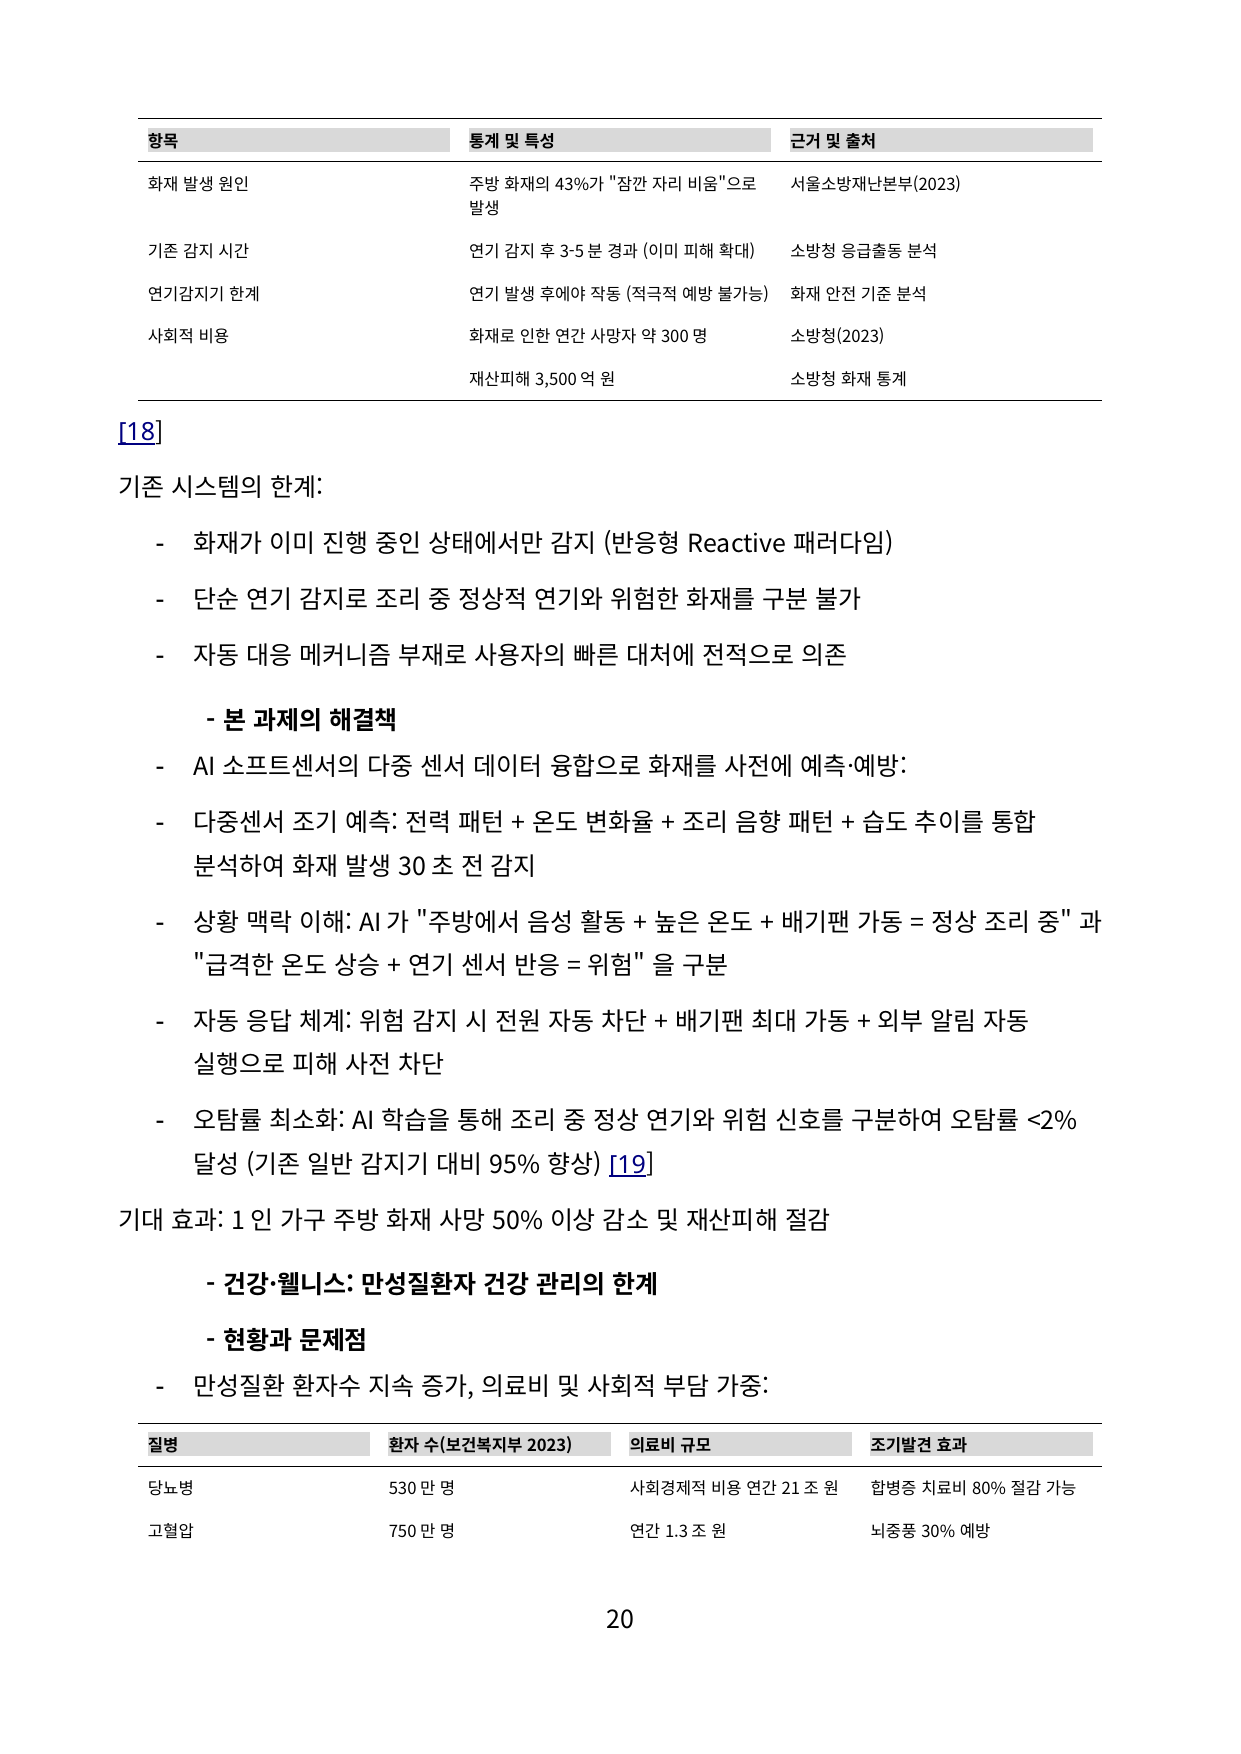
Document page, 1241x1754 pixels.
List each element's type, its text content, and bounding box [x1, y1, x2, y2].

table_cell 재산피해 3,500억 원 [460, 357, 781, 400]
table_cell 기존 감지 시간 [138, 228, 459, 271]
table_cell 연기 감지 후 3-5분 경과 (이미 피해 확대) [460, 228, 781, 271]
list 다중센서 조기 예측: 전력 패턴 + 온도 변화율 + 조리 음향 패턴 + 습도 추이를 통합 분석하여 화재 발생 30초 전 감지 [156, 803, 1122, 882]
table_header 환자 수(보건복지부 2023) [379, 1424, 620, 1466]
list AI 소프트센서의 다중 센서 데이터 융합으로 화재를 사전에 예측·예방: [156, 747, 1122, 783]
subtitle - 건강·웰니스: 만성질환자 건강 관리의 한계 [207, 1265, 1122, 1301]
text [18] [118, 412, 1122, 448]
text 기대 효과: 1인 가구 주방 화재 사망 50% 이상 감소 및 재산피해 절감 [118, 1200, 1122, 1236]
table_cell 화재 발생 원인 [138, 162, 459, 228]
table_cell 당뇨병 [138, 1467, 379, 1508]
table_cell 연기감지기 한계 [138, 271, 459, 314]
table_header 질병 [138, 1424, 379, 1466]
table_cell 화재 안전 기준 분석 [781, 271, 1102, 314]
subtitle - 본 과제의 해결책 [207, 700, 1122, 737]
table_header 조기발견 효과 [861, 1424, 1102, 1466]
table_cell 사회경제적 비용 연간 21조 원 [620, 1467, 861, 1508]
table_cell 화재로 인한 연간 사망자 약 300명 [460, 314, 781, 357]
table_cell 연간 1.3조 원 [620, 1509, 861, 1551]
table_header 근거 및 출처 [781, 119, 1102, 161]
table_header 항목 [138, 119, 459, 161]
table_header 의료비 규모 [620, 1424, 861, 1466]
table_cell 530만 명 [379, 1467, 620, 1508]
list 자동 대응 메커니즘 부재로 사용자의 빠른 대처에 전적으로 의존 [156, 636, 1122, 672]
text 기존 시스템의 한계: [118, 468, 1122, 504]
table_cell 합병증 치료비 80% 절감 가능 [861, 1467, 1102, 1508]
list 만성질환 환자수 지속 증가, 의료비 및 사회적 부담 가중: [156, 1367, 1122, 1403]
table_cell 고혈압 [138, 1509, 379, 1551]
list 상황 맥락 이해: AI가 "주방에서 음성 활동 + 높은 온도 + 배기팬 가동 = 정상 조리 중" 과 "급격한 온도 상승 + 연기 센서 반응 = 위험" 을 구분 [156, 902, 1122, 982]
table_cell 연기 발생 후에야 작동 (적극적 예방 불가능) [460, 271, 781, 314]
table_cell [138, 357, 459, 400]
list 오탐률 최소화: AI 학습을 통해 조리 중 정상 연기와 위험 신호를 구분하여 오탐률 <2% 달성 (기존 일반 감지기 대비 95% 향상) [19] [156, 1101, 1122, 1181]
list 자동 응답 체계: 위험 감지 시 전원 자동 차단 + 배기팬 최대 가동 + 외부 알림 자동 실행으로 피해 사전 차단 [156, 1001, 1122, 1081]
table_cell 서울소방재난본부(2023) [781, 162, 1102, 228]
subtitle - 현황과 문제점 [207, 1320, 1122, 1356]
list 화재가 이미 진행 중인 상태에서만 감지 (반응형 Reactive 패러다임) [156, 524, 1122, 560]
table_cell 소방청(2023) [781, 314, 1102, 357]
table_cell 소방청 응급출동 분석 [781, 228, 1102, 271]
table_cell 750만 명 [379, 1509, 620, 1551]
table_header 통계 및 특성 [460, 119, 781, 161]
table_cell 주방 화재의 43%가 "잠깐 자리 비움"으로 발생 [460, 162, 781, 228]
list 단순 연기 감지로 조리 중 정상적 연기와 위험한 화재를 구분 불가 [156, 580, 1122, 616]
table_cell 사회적 비용 [138, 314, 459, 357]
table_cell 뇌중풍 30% 예방 [861, 1509, 1102, 1551]
table_cell 소방청 화재 통계 [781, 357, 1102, 400]
